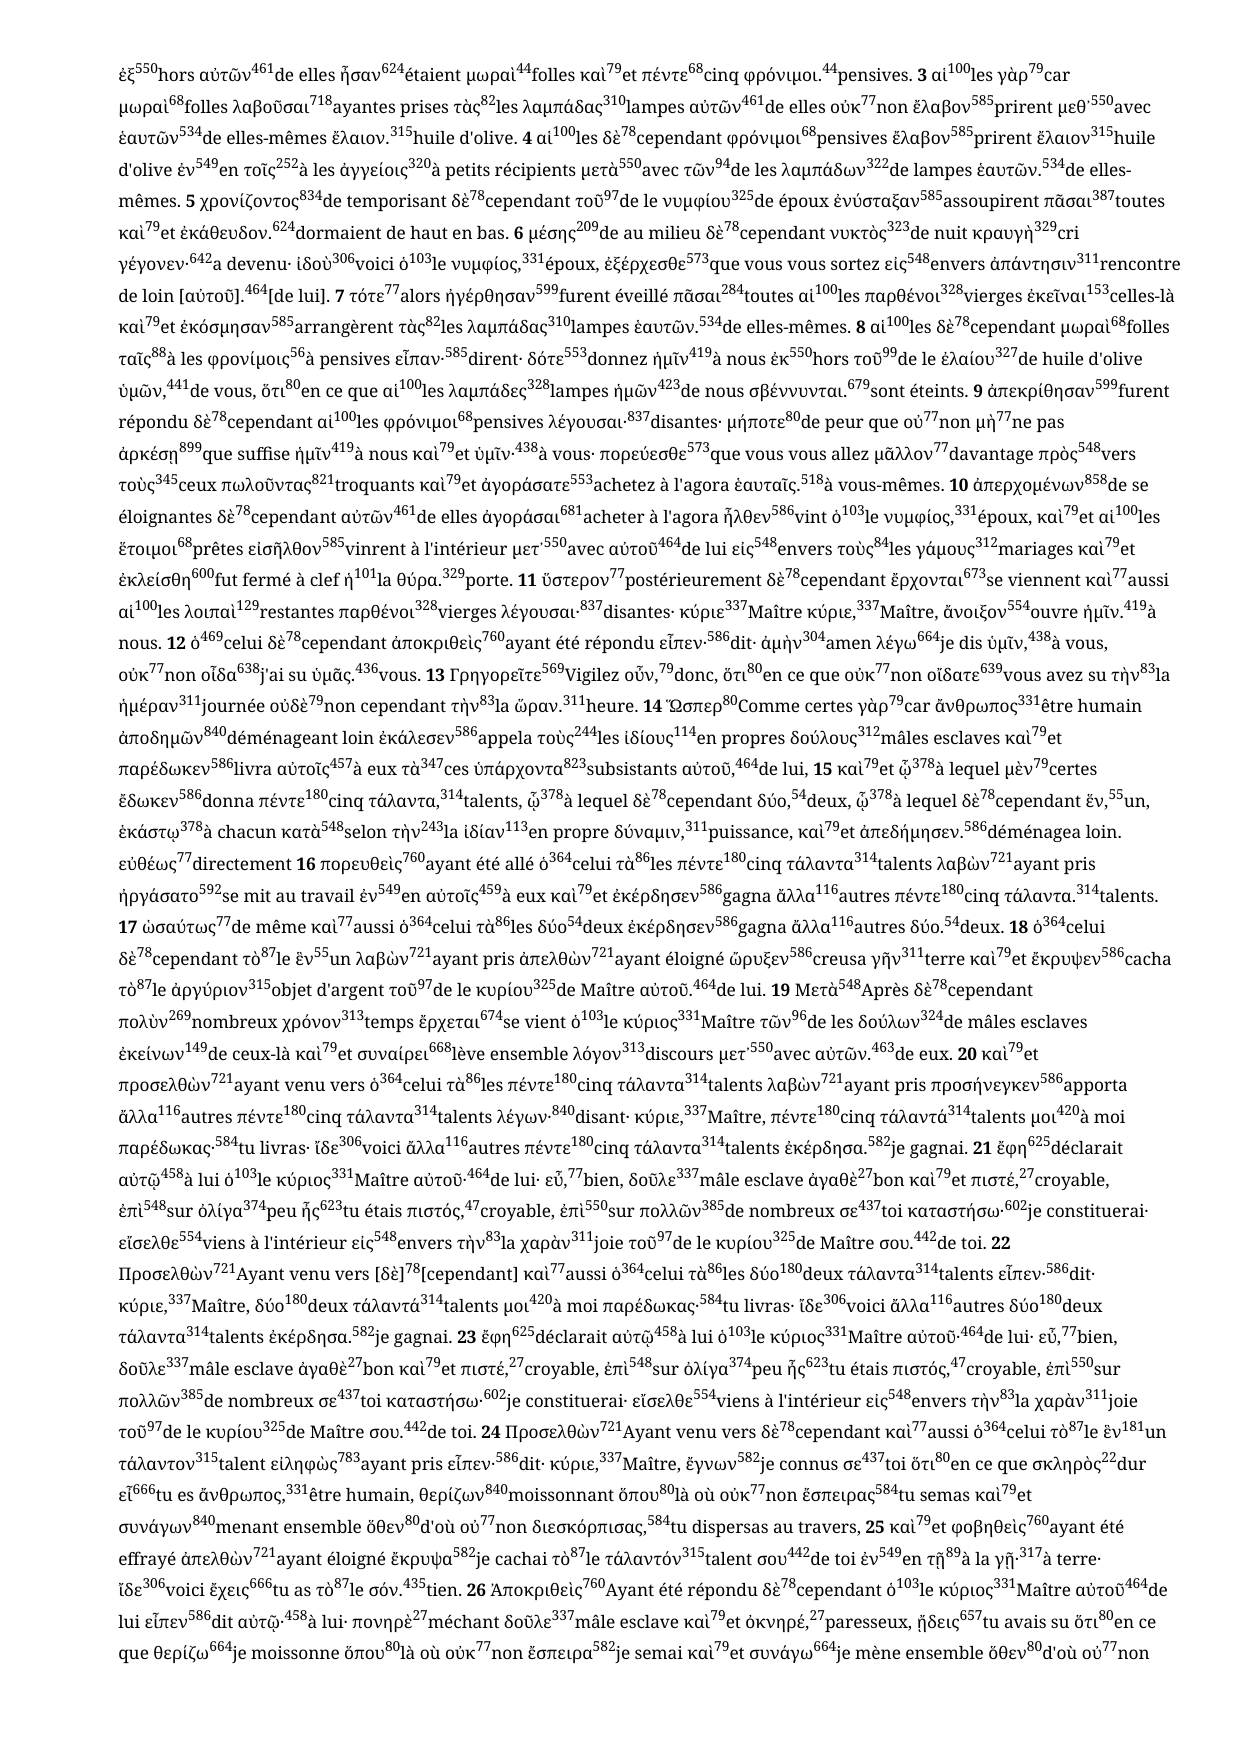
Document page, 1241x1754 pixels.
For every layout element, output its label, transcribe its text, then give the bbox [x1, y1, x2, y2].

text 1 Τότε77Alors ὁμοιωθήσεται619sera rendu semblable ἡ101la βασιλεία329royauté τῶν96de les οὐρανῶν324de cieux δέκα182à dix παρθένοις,316à vierges, αἵτινες495lesquelles des quelconques λαβοῦσαι718ayantes prises τὰς82les λαμπάδας310lampes αυτών461de elles ἐξῆλθον585sortirent εἰς548envers ὑπάντησιν311rencontre τοῦ97de le νυμφίου.325de époux. 2 πέντε68cinq δὲ78cependant ἐξ550hors αὐτῶν461de elles ἦσαν624étaient μωραὶ44folles καὶ79et πέντε68cinq φρόνιμοι.44pensives. 3 αἱ100les γὰρ79car μωραὶ68folles λαβοῦσαι718ayantes prises τὰς82les λαμπάδας310lampes αὐτῶν461de elles οὐκ77non ἔλαβον585prirent μεθ᾽550avec ἑαυτῶν534de elles-mêmes ἔλαιον.315huile d'olive. 4 αἱ100les δὲ78cependant φρόνιμοι68pensives ἔλαβον585prirent ἔλαιον315huile d'olive ἐν549en τοῖς252à les ἀγγείοις320à petits récipients μετὰ550avec τῶν94de les λαμπάδων322de lampes ἑαυτῶν.534de elles-mêmes. 5 χρονίζοντος834de temporisant δὲ78cependant τοῦ97de le νυμφίου325de époux ἐνύσταξαν585assoupirent πᾶσαι387toutes καὶ79et ἐκάθευδον.624dormaient de haut en bas. 6 μέσης209de au milieu δὲ78cependant νυκτὸς323de nuit κραυγὴ329cri γέγονεν·642a devenu· ἰδοὺ306voici ὁ103le νυμφίος,331époux, ἐξέρχεσθε573que vous vous sortez εἰς548envers ἀπάντησιν311rencontre de loin [αὐτοῦ].464[de lui]. 7 τότε77alors ἠγέρθησαν599furent éveillé πᾶσαι284toutes αἱ100les παρθένοι328vierges ἐκεῖναι153celles-là καὶ79et ἐκόσμησαν585arrangèrent τὰς82les λαμπάδας310lampes ἑαυτῶν.534de elles-mêmes. 8 αἱ100les δὲ78cependant μωραὶ68folles ταῖς88à les φρονίμοις56à pensives εἶπαν·585dirent· δότε553donnez ἡμῖν419à nous ἐκ550hors τοῦ99de le ἐλαίου327de huile d'olive ὑμῶν,441de vous, ὅτι80en ce que αἱ100les λαμπάδες328lampes ἡμῶν423de nous σβέννυνται.679sont éteints. 9 ἀπεκρίθησαν599furent répondu δὲ78cependant αἱ100les φρόνιμοι68pensives λέγουσαι·837disantes· μήποτε80de peur que οὐ77non μὴ77ne pas ἀρκέσῃ899que suffise ἡμῖν419à nous καὶ79et ὑμῖν·438à vous· πορεύεσθε573que vous vous allez μᾶλλον77davantage πρὸς548vers τοὺς345ceux πωλοῦντας821troquants καὶ79et ἀγοράσατε553achetez à l'agora ἑαυταῖς.518à vous-mêmes. 10 ἀπερχομένων858de se éloignantes δὲ78cependant αὐτῶν461de elles ἀγοράσαι681acheter à l'agora ἦλθεν586vint ὁ103le νυμφίος,331époux, καὶ79et αἱ100les ἕτοιμοι68prêtes εἰσῆλθον585vinrent à l'intérieur μετ᾽550avec αὐτοῦ464de lui εἰς548envers τοὺς84les γάμους312mariages καὶ79et ἐκλείσθη600fut fermé à clef ἡ101la θύρα.329porte. 11 ὕστερον77postérieurement δὲ78cependant ἔρχονται673se viennent καὶ77aussi αἱ100les λοιπαὶ129restantes παρθένοι328vierges λέγουσαι·837disantes· κύριε337Maître κύριε,337Maître, ἄνοιξον554ouvre ἡμῖν.419à nous. 12 ὁ469celui δὲ78cependant ἀποκριθεὶς760ayant été répondu εἶπεν·586dit· ἀμὴν304amen λέγω664je dis ὑμῖν,438à vous, οὐκ77non οἶδα638j'ai su ὑμᾶς.436vous. 13 Γρηγορεῖτε569Vigilez οὖν,79donc, ὅτι80en ce que οὐκ77non οἴδατε639vous avez su τὴν83la ἡμέραν311journée οὐδὲ79non cependant τὴν83la ὥραν.311heure. 14 Ὥσπερ80Comme certes γὰρ79car ἄνθρωπος331être humain ἀποδημῶν840déménageant loin ἐκάλεσεν586appela τοὺς244les ἰδίους114en propres δούλους312mâles esclaves καὶ79et παρέδωκεν586livra αὐτοῖς457à eux τὰ347ces ὑπάρχοντα823subsistants αὐτοῦ,464de lui, 15 καὶ79et ᾧ378à lequel μὲν79certes ἔδωκεν586donna πέντε180cinq τάλαντα,314talents, ᾧ378à lequel δὲ78cependant δύο,54deux, ᾧ378à lequel δὲ78cependant ἕν,55un, ἑκάστῳ378à chacun κατὰ548selon τὴν243la ἰδίαν113en propre δύναμιν,311puissance, καὶ79et ἀπεδήμησεν.586déménagea loin. εὐθέως77directement 16 πορευθεὶς760ayant été allé ὁ364celui τὰ86les πέντε180cinq τάλαντα314talents λαβὼν721ayant pris ἠργάσατο592se mit au travail ἐν549en αὐτοῖς459à eux καὶ79et ἐκέρδησεν586gagna ἄλλα116autres πέντε180cinq τάλαντα.314talents. 17 ὡσαύτως77de même καὶ77aussi ὁ364celui τὰ86les δύο54deux ἐκέρδησεν586gagna ἄλλα116autres δύο.54deux. 18 ὁ364celui δὲ78cependant τὸ87le ἓν55un λαβὼν721ayant pris ἀπελθὼν721ayant éloigné ὤρυξεν586creusa γῆν311terre καὶ79et ἔκρυψεν586cacha τὸ87le ἀργύριον315objet d'argent τοῦ97de le κυρίου325de Maître αὐτοῦ.464de lui. 19 Μετὰ548Après δὲ78cependant πολὺν269nombreux χρόνον313temps ἔρχεται674se vient ὁ103le κύριος331Maître τῶν96de les δούλων324de mâles esclaves ἐκείνων149de ceux-là καὶ79et συναίρει668lève ensemble λόγον313discours μετ᾽550avec αὐτῶν.463de eux. 20 καὶ79et προσελθὼν721ayant venu vers ὁ364celui τὰ86les πέντε180cinq τάλαντα314talents λαβὼν721ayant pris προσήνεγκεν586apporta ἄλλα116autres πέντε180cinq τάλαντα314talents λέγων·840disant· κύριε,337Maître, πέντε180cinq τάλαντά314talents μοι420à moi παρέδωκας·584tu livras· ἴδε306voici ἄλλα116autres πέντε180cinq τάλαντα314talents ἐκέρδησα.582je gagnai. 21 ἔφη625déclarait αὐτῷ458à lui ὁ103le κύριος331Maître αὐτοῦ·464de lui· εὖ,77bien, δοῦλε337mâle esclave ἀγαθὲ27bon καὶ79et πιστέ,27croyable, ἐπὶ548sur ὀλίγα374peu ἦς623tu étais πιστός,47croyable, ἐπὶ550sur πολλῶν385de nombreux σε437toi καταστήσω·602je constituerai· εἴσελθε554viens à l'intérieur εἰς548envers τὴν83la χαρὰν311joie τοῦ97de le κυρίου325de Maître σου.442de toi. 22 Προσελθὼν721Ayant venu vers [δὲ]78[cependant] καὶ77aussi ὁ364celui τὰ86les δύο180deux τάλαντα314talents εἶπεν·586dit· κύριε,337Maître, δύο180deux τάλαντά314talents μοι420à moi παρέδωκας·584tu livras· ἴδε306voici ἄλλα116autres δύο180deux τάλαντα314talents ἐκέρδησα.582je gagnai. 23 ἔφη625déclarait αὐτῷ458à lui ὁ103le κύριος331Maître αὐτοῦ·464de lui· εὖ,77bien, δοῦλε337mâle esclave ἀγαθὲ27bon καὶ79et πιστέ,27croyable, ἐπὶ548sur ὀλίγα374peu ἦς623tu étais πιστός,47croyable, ἐπὶ550sur πολλῶν385de nombreux σε437toi καταστήσω·602je constituerai· εἴσελθε554viens à l'intérieur εἰς548envers τὴν83la χαρὰν311joie τοῦ97de le κυρίου325de Maître σου.442de toi. 24 Προσελθὼν721Ayant venu vers δὲ78cependant καὶ77aussi ὁ364celui τὸ87le ἓν181un τάλαντον315talent εἰληφὼς783ayant pris εἶπεν·586dit· κύριε,337Maître, ἔγνων582je connus σε437toi ὅτι80en ce que σκληρὸς22dur εἶ666tu es ἄνθρωπος,331être humain, θερίζων840moissonnant ὅπου80là où οὐκ77non ἔσπειρας584tu semas καὶ79et συνάγων840menant ensemble ὅθεν80d'où οὐ77non διεσκόρπισας,584tu dispersas au travers, 25 καὶ79et φοβηθεὶς760ayant été effrayé ἀπελθὼν721ayant éloigné ἔκρυψα582je cachai τὸ87le τάλαντόν315talent σου442de toi ἐν549en τῇ89à la γῇ·317à terre· ἴδε306voici ἔχεις666tu as τὸ87le σόν.435tien. 26 Ἀποκριθεὶς760Ayant été répondu δὲ78cependant ὁ103le κύριος331Maître αὐτοῦ464de lui εἶπεν586dit αὐτῷ·458à lui· πονηρὲ27méchant δοῦλε337mâle esclave καὶ79et ὀκνηρέ,27paresseux, ᾔδεις657tu avais su ὅτι80en ce que θερίζω664je moissonne ὅπου80là où οὐκ77non ἔσπειρα582je semai καὶ79et συνάγω664je mène ensemble ὅθεν80d'où οὐ77non διεσκόρπισα;582je dispersai au travers; 27 ἔδει625attachait de lien σε437toi οὖν79donc βαλεῖν681jeter τὰ86les ἀργύριά314objets d'argents μου424de moi τοῖς90à les τραπεζίταις,318à changeurs d'argents, καὶ79et ἐλθὼν721ayant venu ἐγὼ431moi ἐκομισάμην588je me pris soigneusement ἂν340le cas échéant τὸ87le ἐμὸν415mien σὺν549avec τόκῳ.319à production. 28 ἄρατε553levez οὖν79donc ἀπ᾽550au loin αὐτοῦ464de lui τὸ87le τάλαντον315talent καὶ79et δότε553donnez τῷ352à celui ἔχοντι828à ayant τὰ86les δέκα180dix τάλαντα·314talents· 29 Τῷ352à Celui γὰρ79car ἔχοντι828à ayant παντὶ378à tout δοθήσεται619sera donné καὶ79et περισσευθήσεται,619sera surabondé, τοῦ358de celui δὲ78cependant μὴ77ne pas ἔχοντος834de ayant καὶ77aussi ὃ482lequel ἔχει668a ἀρθήσεται619sera levé ἀπ᾽550au loin αὐτοῦ.464de lui. 30 καὶ79et τὸν85le ἀχρεῖον4sans nécessité δοῦλον313mâle esclave ἐκβάλετε553éjectez εἰς548envers τὸ87le σκότος315ténèbre τὸ87le ἐξώτερον·6plus au dehors· ἐκεῖ77là ἔσται612se sera ὁ103le κλαυθμὸς331pleur καὶ79et ὁ103le βρυγμὸς331grincement τῶν96de les ὀδόντων.324de dents. 31 Ὅταν80Lorsque le cas échéant δὲ78cependant ἔλθῃ899que vienne ὁ103le υἱὸς331fils τοῦ97de le ἀνθρώπου325de être humain ἐν549en τῇ89à la δόξῃ317à gloire αὐτοῦ464de lui καὶ79et πάντες286tous οἱ102les ἄγγελοι330messagers μετ᾽550avec αὐτοῦ,464de lui, τότε77alors καθίσει606assiéra ἐπὶ550sur θρόνου325de trône δόξης323de gloire αὐτοῦ·464de lui· 32 καὶ79et συναχθήσονται618seront mené ensemble ἔμπροσθεν552en devers αὐτοῦ464de lui πάντα288tous τὰ104les ἔθνη,332ethnies, καὶ79et ἀφορίσει606délimitera au loin αὐτοὺς451eux ἀπ᾽550au loin ἀλλήλων,504de les uns les autres, ὥσπερ80comme certes ὁ103le ποιμὴν331berger ἀφορίζει668délimite au loin τὰ86les πρόβατα314brebis ἀπὸ550au loin τῶν96de les ἐρίφων,324de chevreaux, 33 καὶ79et στήσει606dressera τὰ86les μὲν79certes πρόβατα314brebis ἐκ550hors δεξιῶν66de droits αὐτοῦ,464de lui, τὰ86les δὲ78cependant ἐρίφια314chevreaux ἐξ550hors εὐωνύμων.66de gauches. 34 Τότε77Alors ἐρεῖ606dira ὁ103le βασιλεὺς331roi τοῖς351à ceux ἐκ550hors δεξιῶν66de droits αὐτοῦ·464de lui· δεῦτε553venez ici οἱ368ceux εὐλογημένοι817ayants étés élogiés τοῦ97de le πατρός325de père μου,424de moi, κληρονομήσατε553héritez τὴν83la ἡτοιμασμένην794ayante étée préparée ὑμῖν438à vous βασιλείαν311royauté ἀπὸ550au loin καταβολῆς323de fondation κόσμου.325de monde. 35 ἐπείνασα582j'eus faim γὰρ79car καὶ79et ἐδώκατέ583vous donnâtes μοι420à moi φαγεῖν,681manger, ἐδίψησα582j'eus soif καὶ79et ἐποτίσατέ583vous donnâtes à boire με,417moi, ξένος47étranger ἤμην627je m'étais καὶ79et συνηγάγετέ583vous menâtes ensemble με,417moi, 36 γυμνὸς71nu καὶ79et περιεβάλετέ583vous entourâtes με,417moi, ἠσθένησα582je fus infirme καὶ79et ἐπεσκέψασθέ589vous vous rendîtes supervision με,417moi, ἐν549en φυλακῇ317à gardiennage ἤμην627je m'étais καὶ79et ἤλθατε583vous vîntes πρός548vers με.417moi. 37 τότε77alors ἀποκριθήσονται618seront répondu αὐτῷ458à lui οἱ102les δίκαιοι70justes λέγοντες·839disants· κύριε,337Maître, πότε77quand σε437toi εἴδομεν581nous vîmes πεινῶντα822ayant faim καὶ79et ἐθρέψαμεν,581nous nourrîmes, ἢ79ou διψῶντα822ayant soif καὶ79et ἐποτίσαμεν;581nous donnâmes à boire; 38 πότε77quand δέ78cependant σε437toi εἴδομεν581nous vîmes ξένον32étranger καὶ79et συνηγάγομεν,581nous menâmes ensemble, ἢ79ou γυμνὸν53nu καὶ79et περιεβάλομεν;581nous entourâmes; 39 πότε77quand δέ78cependant σε437toi εἴδομεν581nous vîmes ἀσθενῆ53infirme ἢ79ou ἐν549en φυλακῇ317à gardiennage καὶ79et ἤλθομεν581nous vînmes πρός548vers σε;437toi; 40 καὶ79et ἀποκριθεὶς760ayant été répondu ὁ103le βασιλεὺς331roi ἐρεῖ606dira αὐτοῖς·457à eux· ἀμὴν304amen λέγω664je dis ὑμῖν,438à vous, ἐφ᾽548sur ὅσον482autant lequel ἐποιήσατε583vous fîtes ἑνὶ59à un τούτων149de ceux-ci τῶν96de les ἀδελφῶν324de frères μου424de moi τῶν96de les ἐλαχίστων,15de moindres, ἐμοὶ420à moi ἐποιήσατε.583vous fîtes. 41 Τότε77Alors ἐρεῖ606dira καὶ77aussi τοῖς351à ceux ἐξ550hors εὐωνύμων·66de gauches· πορεύεσθε573que vous vous allez ἀπ᾽550au loin ἐμοῦ424de moi [οἱ]468[ceux] κατηραμένοι817ayants étés faits imprécation de haut en bas εἰς548envers τὸ87le πῦρ315feu τὸ87le αἰώνιον6éternel τὸ348ce ἡτοιμασμένον798ayant été préparé τῷ91à le διαβόλῳ59à diable καὶ79et τοῖς90à les ἀγγέλοις318à messagers αὐτοῦ.464de lui. 42 ἐπείνασα582j'eus faim γὰρ79car καὶ79et οὐκ77non ἐδώκατέ583vous donnâtes μοι420à moi φαγεῖν,681manger, ἐδίψησα582j'eus soif καὶ79et οὐκ77non ἐποτίσατέ583vous donnâtes à boire με,417moi, 43 ξένος47étranger ἤμην627je m'étais καὶ79et οὐ77non συνηγάγετέ583vous menâtes ensemble με,417moi, γυμνὸς71nu καὶ79et οὐ77non περιεβάλετέ583vous entourâtes με,417moi, ἀσθενὴς47infirme καὶ79et ἐν549en φυλακῇ317à gardiennage καὶ79et οὐκ77non ἐπεσκέψασθέ589vous vous rendîtes supervision με.417moi. 44 τότε77alors ἀποκριθήσονται618seront répondu καὶ77aussi αὐτοὶ468eux λέγοντες·839disants· κύριε,337Maître, πότε77quand σε437toi εἴδομεν581nous vîmes πεινῶντα822ayant faim ἢ79ou διψῶντα822ayant soif ἢ79ou ξένον53étranger ἢ79ou γυμνὸν53nu ἢ79ou ἀσθενῆ53infirme ἢ79ou ἐν549en φυλακῇ317à gardiennage καὶ79et οὐ77non διηκονήσαμέν581nous servîmes σοι;439à toi; 45 τότε77alors ἀποκριθήσεται619sera répondu αὐτοῖς457à eux λέγων·840disant· ἀμὴν304amen λέγω664je dis ὑμῖν,438à vous, ἐφ᾽548sur ὅσον482autant lequel οὐκ77non ἐποιήσατε583vous fîtes ἑνὶ59à un τούτων149de ceux-ci τῶν96de les ἐλαχίστων,64de moindres, οὐδὲ77non cependant ἐμοὶ420à moi ἐποιήσατε.583vous fîtes. 46 καὶ79et ἀπελεύσονται611se éloigneront οὗτοι363ceux-ci εἰς548envers κόλασιν311correction αἰώνιον,2éternelle, οἱ102les δὲ78cependant δίκαιοι70justes εἰς548envers ζωὴν311vie αἰώνιον.2éternelle. [118, 59, 1181, 1665]
